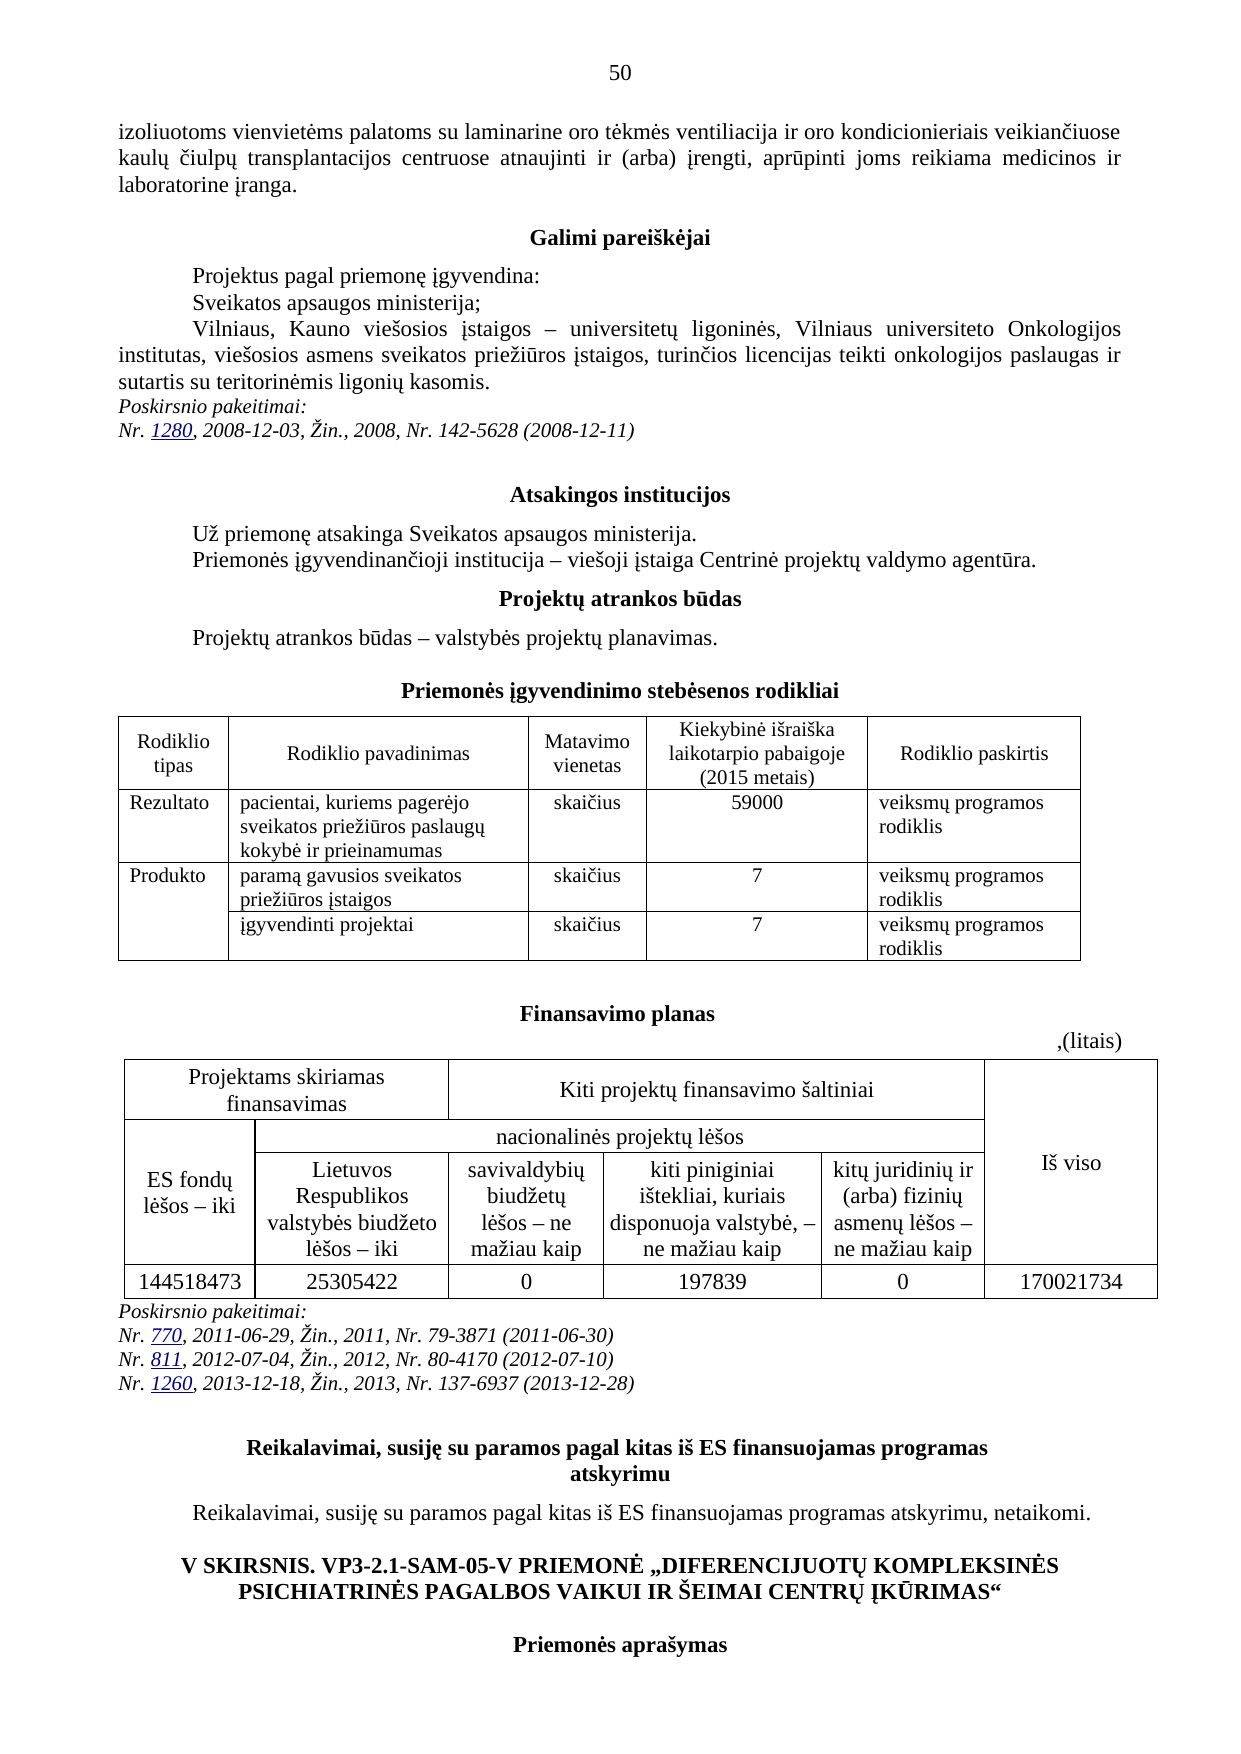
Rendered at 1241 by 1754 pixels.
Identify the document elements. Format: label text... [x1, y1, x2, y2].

text Reikalavimai, susiję su paramos pagal kitas iš ES finansuojamas programas atskyrimu, netaikomi. [118, 1499, 1122, 1525]
text Projektų atrankos būdas [118, 585, 1122, 612]
text Priemonės įgyvendinančioji institucija – viešoji įstaiga Centrinė projektų valdymo agentūra. [118, 546, 1122, 573]
table_cell 59000 [647, 790, 867, 862]
table_header Matavimo vienetas [529, 717, 646, 789]
table_cell kiti piniginiai ištekliai, kuriais disponuoja valstybė, – ne mažiau kaip [604, 1153, 821, 1264]
text Projektų atrankos būdas – valstybės projektų planavimas. [118, 624, 1122, 650]
table_header Kiekybinė išraiška laikotarpio pabaigoje (2015 metais) [647, 717, 867, 789]
text Priemonės aprašymas [118, 1631, 1122, 1657]
text Sveikatos apsaugos ministerija; [118, 289, 1122, 315]
table_header Iš viso [985, 1060, 1157, 1264]
text Atsakingos institucijos [118, 481, 1122, 507]
text Poskirsnio pakeitimai: [118, 394, 1122, 418]
table_cell pacientai, kuriems pagerėjo sveikatos priežiūros paslaugų kokybė ir prieinamumas [229, 790, 528, 862]
table_cell 0 [822, 1265, 984, 1298]
table_cell 0 [449, 1265, 603, 1298]
text Galimi pareiškėjai [118, 223, 1122, 250]
table_cell skaičius [529, 790, 646, 862]
table_cell kitų juridinių ir (arba) fizinių asmenų lėšos – ne mažiau kaip [822, 1153, 984, 1264]
table_cell paramą gavusios sveikatos priežiūros įstaigos [229, 863, 528, 911]
table_cell 170021734 [985, 1265, 1157, 1298]
table_cell 144518473 [125, 1265, 254, 1298]
subtitle V SKIRSNIS. VP3-2.1-SAM-05-V PRIEMONĖ „DIFERENCIJUOTŲ KOMPLEKSINĖS PSICHIATRINĖS PAGALBOS VAIKUI IR ŠEIMAI CENTRŲ ĮKŪRIMAS“ [118, 1552, 1122, 1604]
table_header Rodiklio tipas [119, 717, 228, 789]
text Finansavimo planas [118, 1000, 1122, 1027]
text Vilniaus, Kauno viešosios įstaigos – universitetų ligoninės, Vilniaus universiteto Onkologijos institutas, viešosios asmens sveikatos priežiūros įstaigos, turinčios licencijas teikti onkologijos paslaugas ir sutartis su teritorinėmis ligonių kasomis. [118, 315, 1122, 394]
text Už priemonę atsakinga Sveikatos apsaugos ministerija. [118, 520, 1122, 546]
text Nr. 770, 2011-06-29, Žin., 2011, Nr. 79-3871 (2011-06-30) [118, 1323, 1122, 1347]
table_cell 25305422 [256, 1265, 448, 1298]
text Priemonės įgyvendinimo stebėsenos rodikliai [118, 677, 1122, 703]
text Reikalavimai, susiję su paramos pagal kitas iš ES finansuojamas programas atskyrimu [118, 1434, 1122, 1486]
table_cell įgyvendinti projektai [229, 912, 528, 960]
table_cell veiksmų programos rodiklis [868, 790, 1080, 862]
table_cell veiksmų programos rodiklis [868, 912, 1080, 960]
text ,(litais) [207, 1027, 1122, 1053]
table_cell 7 [647, 863, 867, 911]
text Nr. 811, 2012-07-04, Žin., 2012, Nr. 80-4170 (2012-07-10) [118, 1347, 1122, 1371]
table_cell savivaldybių biudžetų lėšos – ne mažiau kaip [449, 1153, 603, 1264]
table_header Rodiklio pavadinimas [229, 717, 528, 789]
table_cell Rezultato [119, 790, 228, 862]
text Projektus pagal priemonę įgyvendina: [118, 262, 1122, 289]
table_cell Lietuvos Respublikos valstybės biudžeto lėšos – iki [256, 1153, 448, 1264]
table_header Projektams skiriamas finansavimas [125, 1060, 448, 1119]
table_header Kiti projektų finansavimo šaltiniai [449, 1060, 984, 1119]
text Nr. 1280, 2008-12-03, Žin., 2008, Nr. 142-5628 (2008-12-11) [118, 418, 1122, 442]
text izoliuotoms vienvietėms palatoms su laminarine oro tėkmės ventiliacija ir oro kondicionieriais veikiančiuose kaulų čiulpų transplantacijos centruose atnaujinti ir (arba) įrengti, aprūpinti joms reikiama medicinos ir laboratorine įranga. [118, 118, 1122, 197]
table_cell 7 [647, 912, 867, 960]
table_cell ES fondų lėšos – iki [125, 1120, 254, 1264]
table_header Rodiklio paskirtis [868, 717, 1080, 789]
table_cell skaičius [529, 863, 646, 911]
table_cell nacionalinės projektų lėšos [256, 1120, 984, 1152]
text Nr. 1260, 2013-12-18, Žin., 2013, Nr. 137-6937 (2013-12-28) [118, 1371, 1122, 1395]
table_cell veiksmų programos rodiklis [868, 863, 1080, 911]
table_cell Produkto [119, 863, 228, 960]
text Poskirsnio pakeitimai: [118, 1299, 1122, 1323]
table_cell skaičius [529, 912, 646, 960]
table_cell 197839 [604, 1265, 821, 1298]
